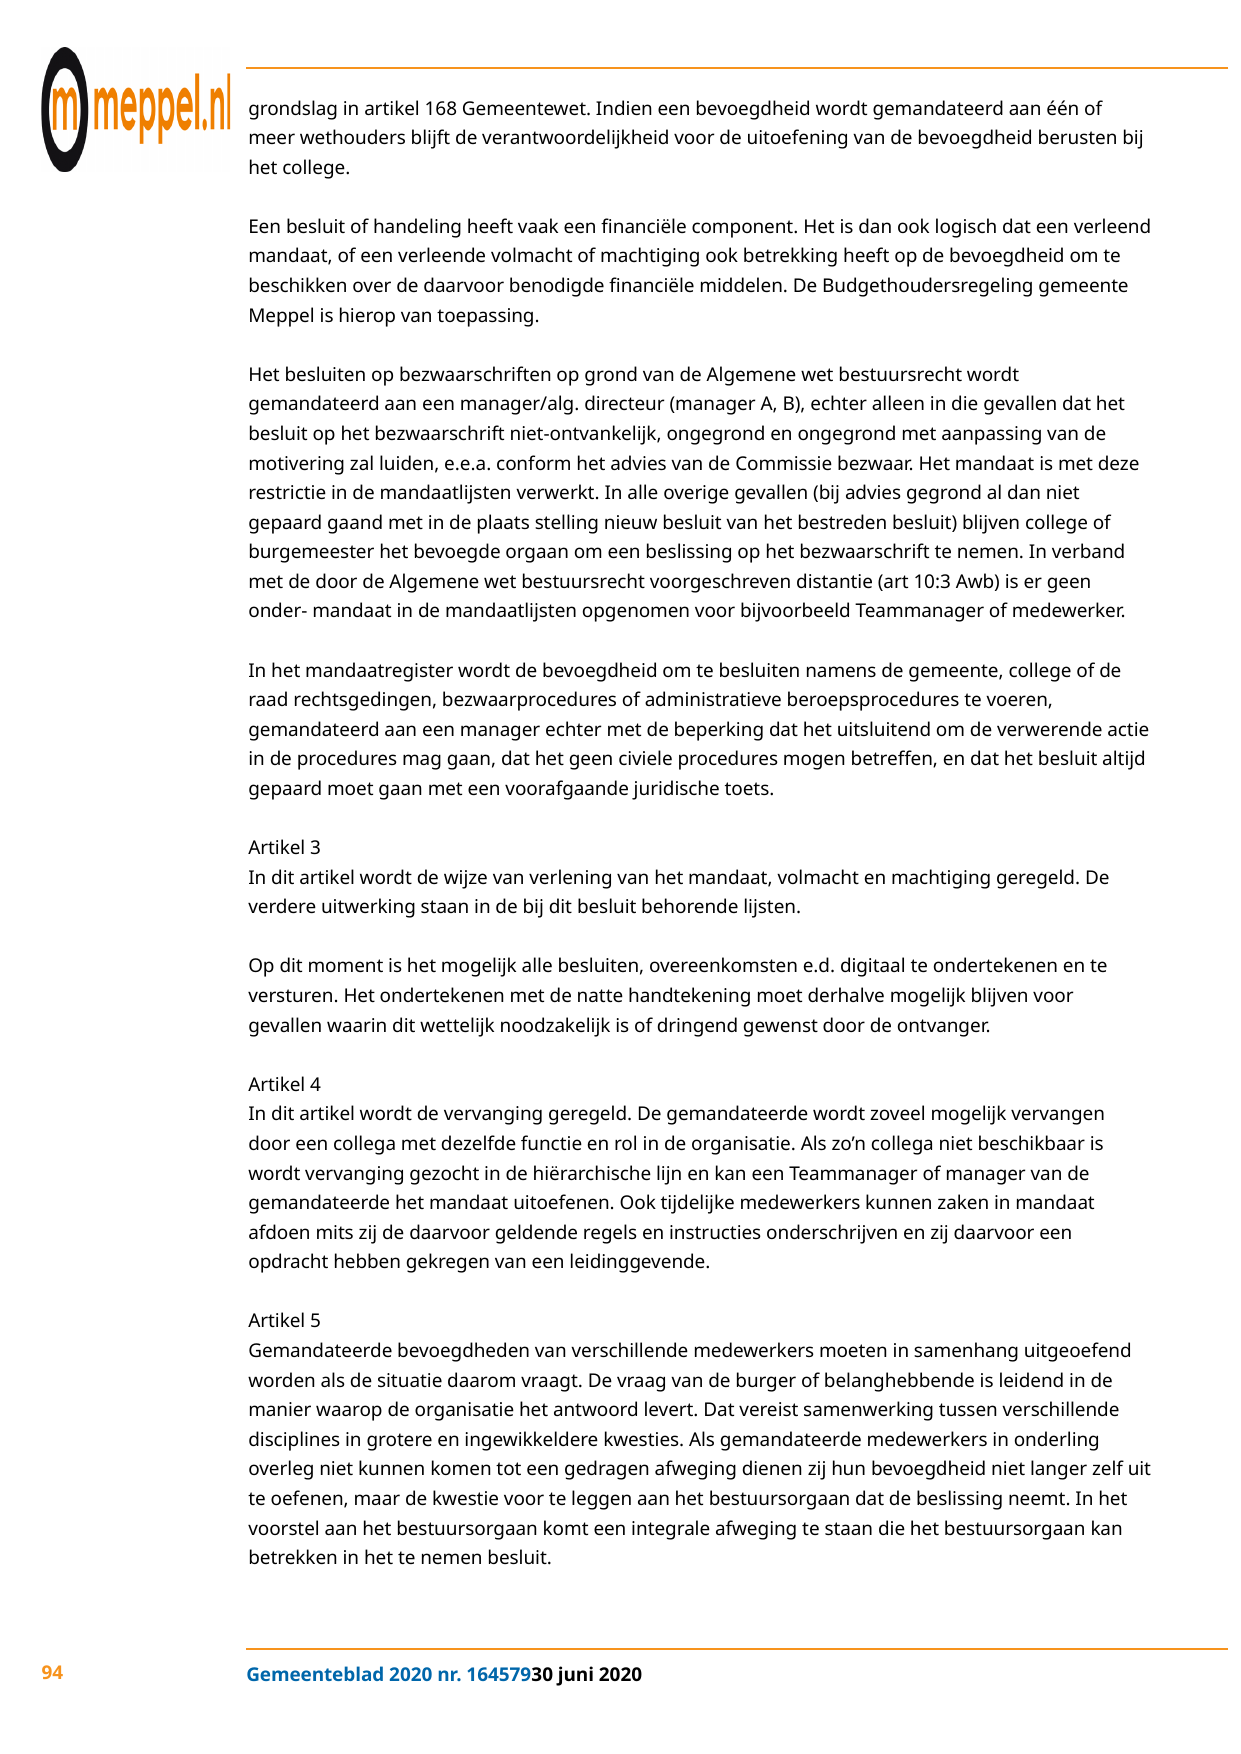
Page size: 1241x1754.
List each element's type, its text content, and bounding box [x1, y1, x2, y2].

text Artikel 4 [248, 1071, 1152, 1097]
text In het mandaatregister wordt de bevoegdheid om te besluiten namens de gemeente, college of de raad rechtsgedingen, bezwaarprocedures of administratieve beroepsprocedures te voeren, gemandateerd aan een manager echter met de beperking dat het uitsluitend om de verwerende actie in de procedures mag gaan, dat het geen civiele procedures mogen betreffen, en dat het besluit altijd gepaard moet gaan met een voorafgaande juridische toets. [248, 657, 1152, 801]
text Gemandateerde bevoegdheden van verschillende medewerkers moeten in samenhang uitgeoefend worden als de situatie daarom vraagt. De vraag van de burger of belanghebbende is leidend in de manier waarop de organisatie het antwoord levert. Dat vereist samenwerking tussen verschillende disciplines in grotere en ingewikkeldere kwesties. Als gemandateerde medewerkers in onderling overleg niet kunnen komen tot een gedragen afweging dienen zij hun bevoegdheid niet langer zelf uit te oefenen, maar de kwestie voor te leggen aan het bestuursorgaan dat de beslissing neemt. In het voorstel aan het bestuursorgaan komt een integrale afweging te staan die het bestuursorgaan kan betrekken in het te nemen besluit. [248, 1337, 1152, 1570]
text In dit artikel wordt de wijze van verlening van het mandaat, volmacht en machtiging geregeld. De verdere uitwerking staan in de bij dit besluit behorende lijsten. [248, 864, 1152, 919]
picture [41, 47, 231, 172]
text Artikel 3 [248, 834, 1152, 860]
text Een besluit of handeling heeft vaak een financiële component. Het is dan ook logisch dat een verleend mandaat, of een verleende volmacht of machtiging ook betrekking heeft op de bevoegdheid om te beschikken over de daarvoor benodigde financiële middelen. De Budgethoudersregeling gemeente Meppel is hierop van toepassing. [248, 213, 1152, 328]
text Het besluiten op bezwaarschriften op grond van de Algemene wet bestuursrecht wordt gemandateerd aan een manager/alg. directeur (manager A, B), echter alleen in die gevallen dat het besluit op het bezwaarschrift niet-ontvankelijk, ongegrond en ongegrond met aanpassing van de motivering zal luiden, e.e.a. conform het advies van de Commissie bezwaar. Het mandaat is met deze restrictie in de mandaatlijsten verwerkt. In alle overige gevallen (bij advies gegrond al dan niet gepaard gaand met in de plaats stelling nieuw besluit van het bestreden besluit) blijven college of burgemeester het bevoegde orgaan om een beslissing op het bezwaarschrift te nemen. In verband met de door de Algemene wet bestuursrecht voorgeschreven distantie (art 10:3 Awb) is er geen onder- mandaat in de mandaatlijsten opgenomen voor bijvoorbeeld Teammanager of medewerker. [248, 361, 1152, 623]
text In dit artikel wordt de vervanging geregeld. De gemandateerde wordt zoveel mogelijk vervangen door een collega met dezelfde functie en rol in de organisatie. Als zo’n collega niet beschikbaar is wordt vervanging gezocht in de hiërarchische lijn en kan een Teammanager of manager van de gemandateerde het mandaat uitoefenen. Ook tijdelijke medewerkers kunnen zaken in mandaat afdoen mits zij de daarvoor geldende regels en instructies onderschrijven en zij daarvoor een opdracht hebben gekregen van een leidinggevende. [248, 1101, 1152, 1274]
text grondslag in artikel 168 Gemeentewet. Indien een bevoegdheid wordt gemandateerd aan één of meer wethouders blijft de verantwoordelijkheid voor de uitoefening van de bevoegdheid berusten bij het college. [248, 95, 1152, 180]
text Op dit moment is het mogelijk alle besluiten, overeenkomsten e.d. digitaal te ondertekenen en te versturen. Het ondertekenen met de natte handtekening moet derhalve mogelijk blijven voor gevallen waarin dit wettelijk noodzakelijk is of dringend gewenst door de ontvanger. [248, 953, 1152, 1038]
text Artikel 5 [248, 1308, 1152, 1333]
